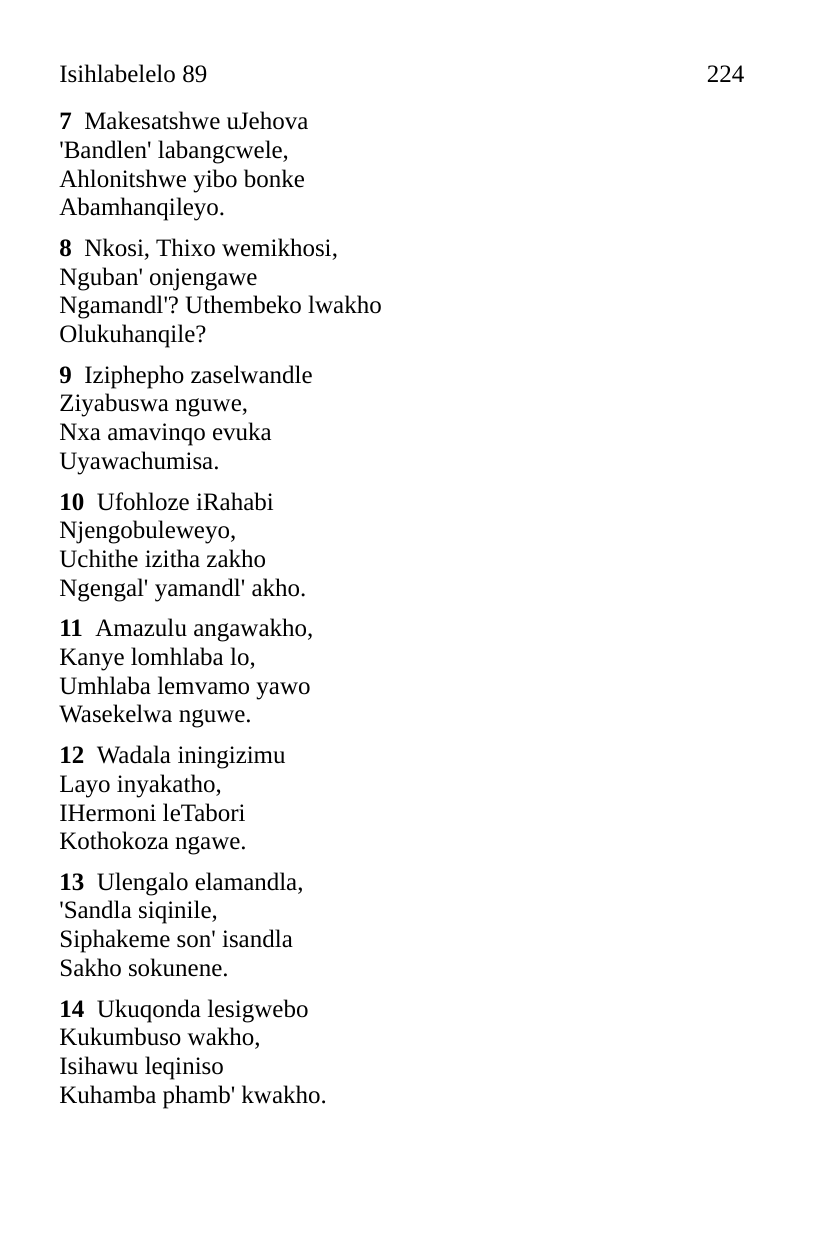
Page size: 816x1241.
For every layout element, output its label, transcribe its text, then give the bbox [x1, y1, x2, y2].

text 10 Ufohloze iRahabi [59, 487, 744, 515]
text 7 Makesatshwe uJehova [59, 106, 744, 135]
text Ngamandl'? Uthembeko lwakho [59, 291, 744, 319]
text 9 Iziphepho zaselwandle [59, 360, 744, 388]
text IHermoni leTabori [59, 798, 744, 826]
text Abamhanqileyo. [59, 192, 744, 221]
text Kukumbuso wakho, [59, 1022, 744, 1051]
text Kuhamba phamb' kwakho. [59, 1080, 744, 1109]
text Nxa amavinqo evuka [59, 417, 744, 446]
text Njengobuleweyo, [59, 515, 744, 544]
text 8 Nkosi, Thixo wemikhosi, [59, 233, 744, 262]
text Ngengal' yamandl' akho. [59, 573, 744, 602]
text Kanye lomhlaba lo, [59, 642, 744, 671]
text 14 Ukuqonda lesigwebo [59, 994, 744, 1022]
text 12 Wadala iningizimu [59, 740, 744, 769]
text Umhlaba lemvamo yawo [59, 671, 744, 699]
text Wasekelwa nguwe. [59, 699, 744, 728]
text Olukuhanqile? [59, 319, 744, 348]
text 13 Ulengalo elamandla, [59, 867, 744, 896]
text 11 Amazulu angawakho, [59, 613, 744, 642]
text Uyawachumisa. [59, 446, 744, 475]
text Ahlonitshwe yibo bonke [59, 164, 744, 192]
text Kothokoza ngawe. [59, 826, 744, 855]
text 'Bandlen' labangcwele, [59, 135, 744, 164]
text 'Sandla siqinile, [59, 896, 744, 924]
text Siphakeme son' isandla [59, 924, 744, 953]
text Ziyabuswa nguwe, [59, 388, 744, 417]
text Layo inyakatho, [59, 769, 744, 798]
text Nguban' onjengawe [59, 262, 744, 291]
text Uchithe izitha zakho [59, 544, 744, 573]
text Sakho sokunene. [59, 953, 744, 982]
text Isihawu leqiniso [59, 1051, 744, 1080]
